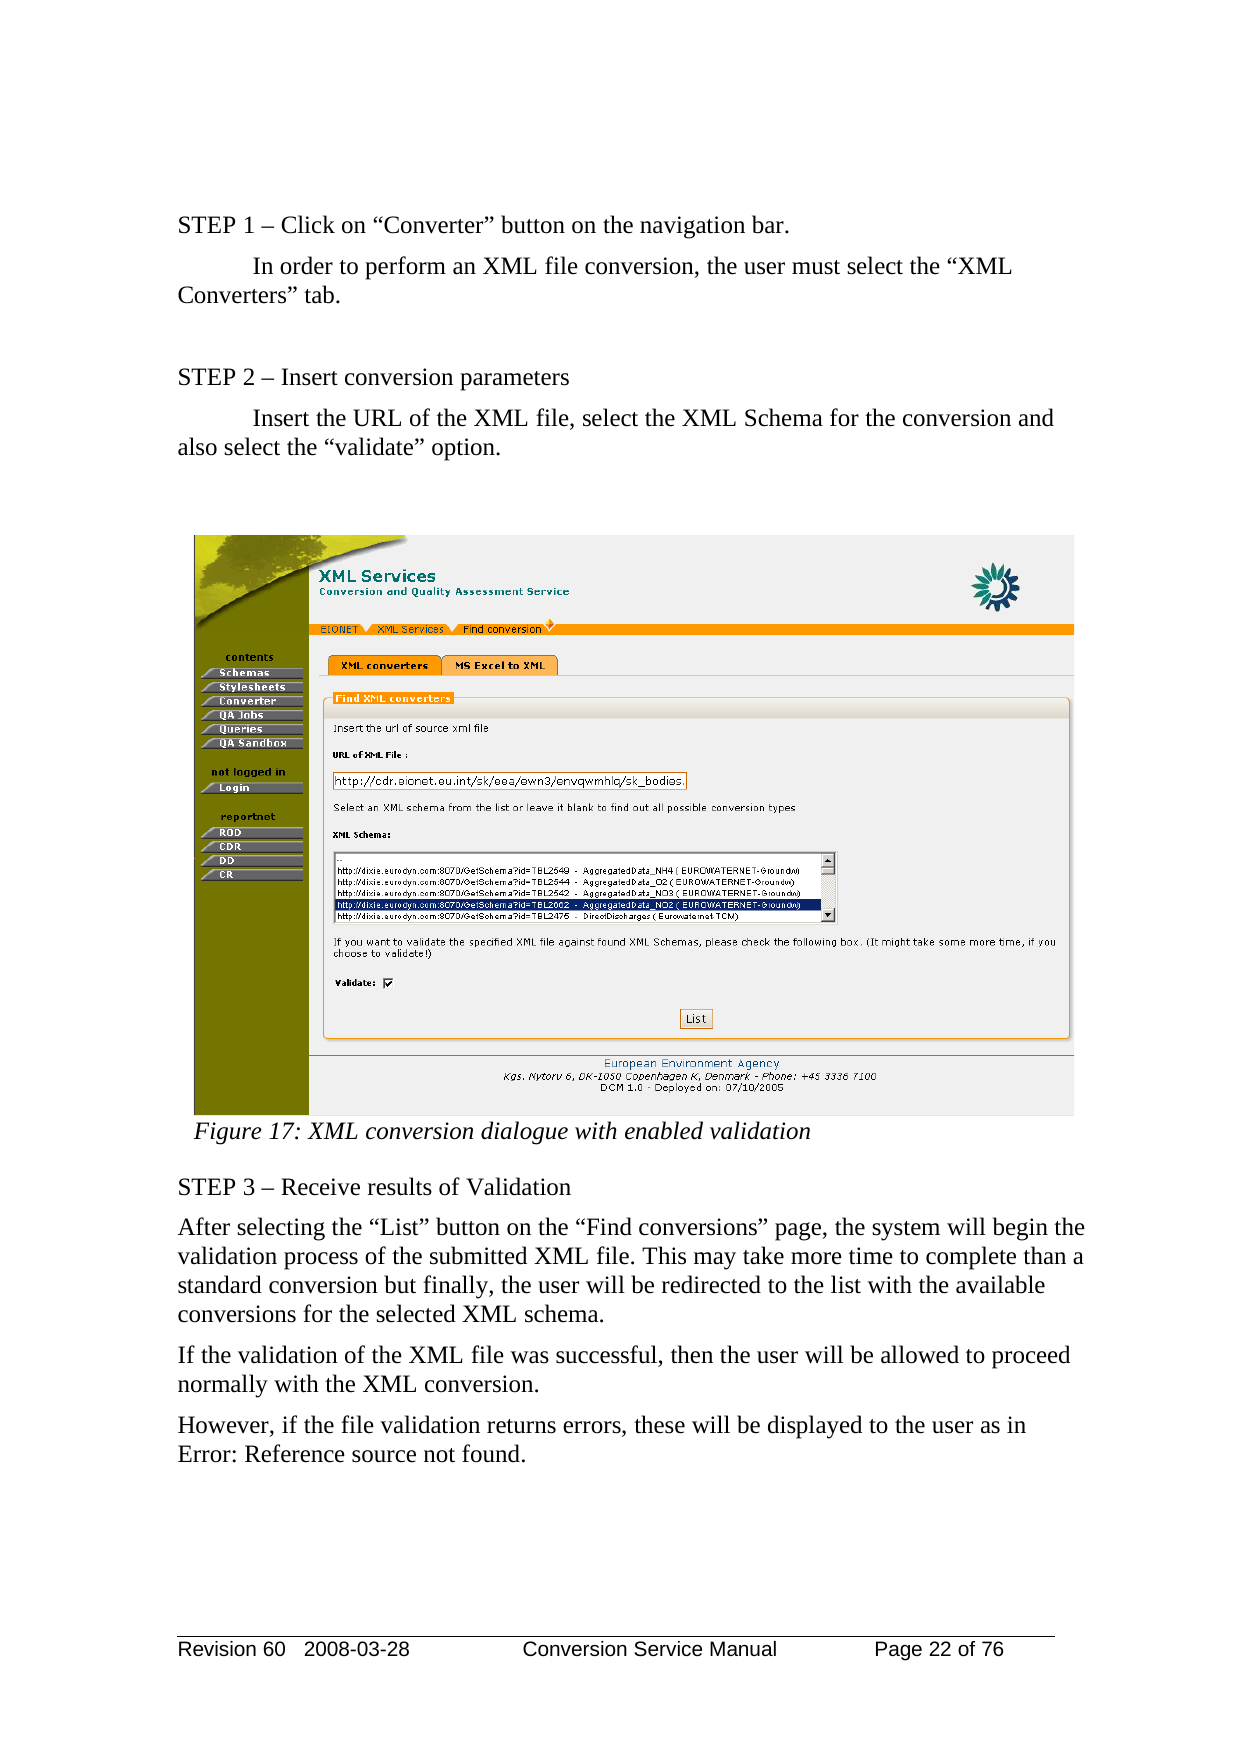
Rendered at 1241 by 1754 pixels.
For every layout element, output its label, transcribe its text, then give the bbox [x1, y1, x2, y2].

text In order to perform an XML file conversion, the user must select the “XML Converters” tab. [177, 251, 1092, 309]
text STEP 3 – Receive results of Validation [177, 1171, 1092, 1200]
text Figure 17: XML conversion dialogue with enabled validation [194, 1116, 1074, 1145]
text If the validation of the XML file was successful, then the user will be allowed to proceed normally with the XML conversion. [177, 1340, 1092, 1398]
text After selecting the “List” button on the “Find conversions” page, the system will begin the validation process of the submitted XML file. This may take more time to complete than a standard conversion but finally, the user will be redirected to the list with the available conversions for the selected XML schema. [177, 1212, 1092, 1328]
text However, if the file validation returns errors, these will be displayed to the user as in . [177, 1410, 1092, 1468]
picture [193, 535, 1075, 1116]
text STEP 2 – Insert conversion parameters [177, 362, 1092, 391]
text STEP 1 – Click on “Converter” button on the navigation bar. [177, 210, 1092, 239]
text Insert the URL of the XML file, select the XML Schema for the conversion and also select the “validate” option. [177, 403, 1092, 461]
